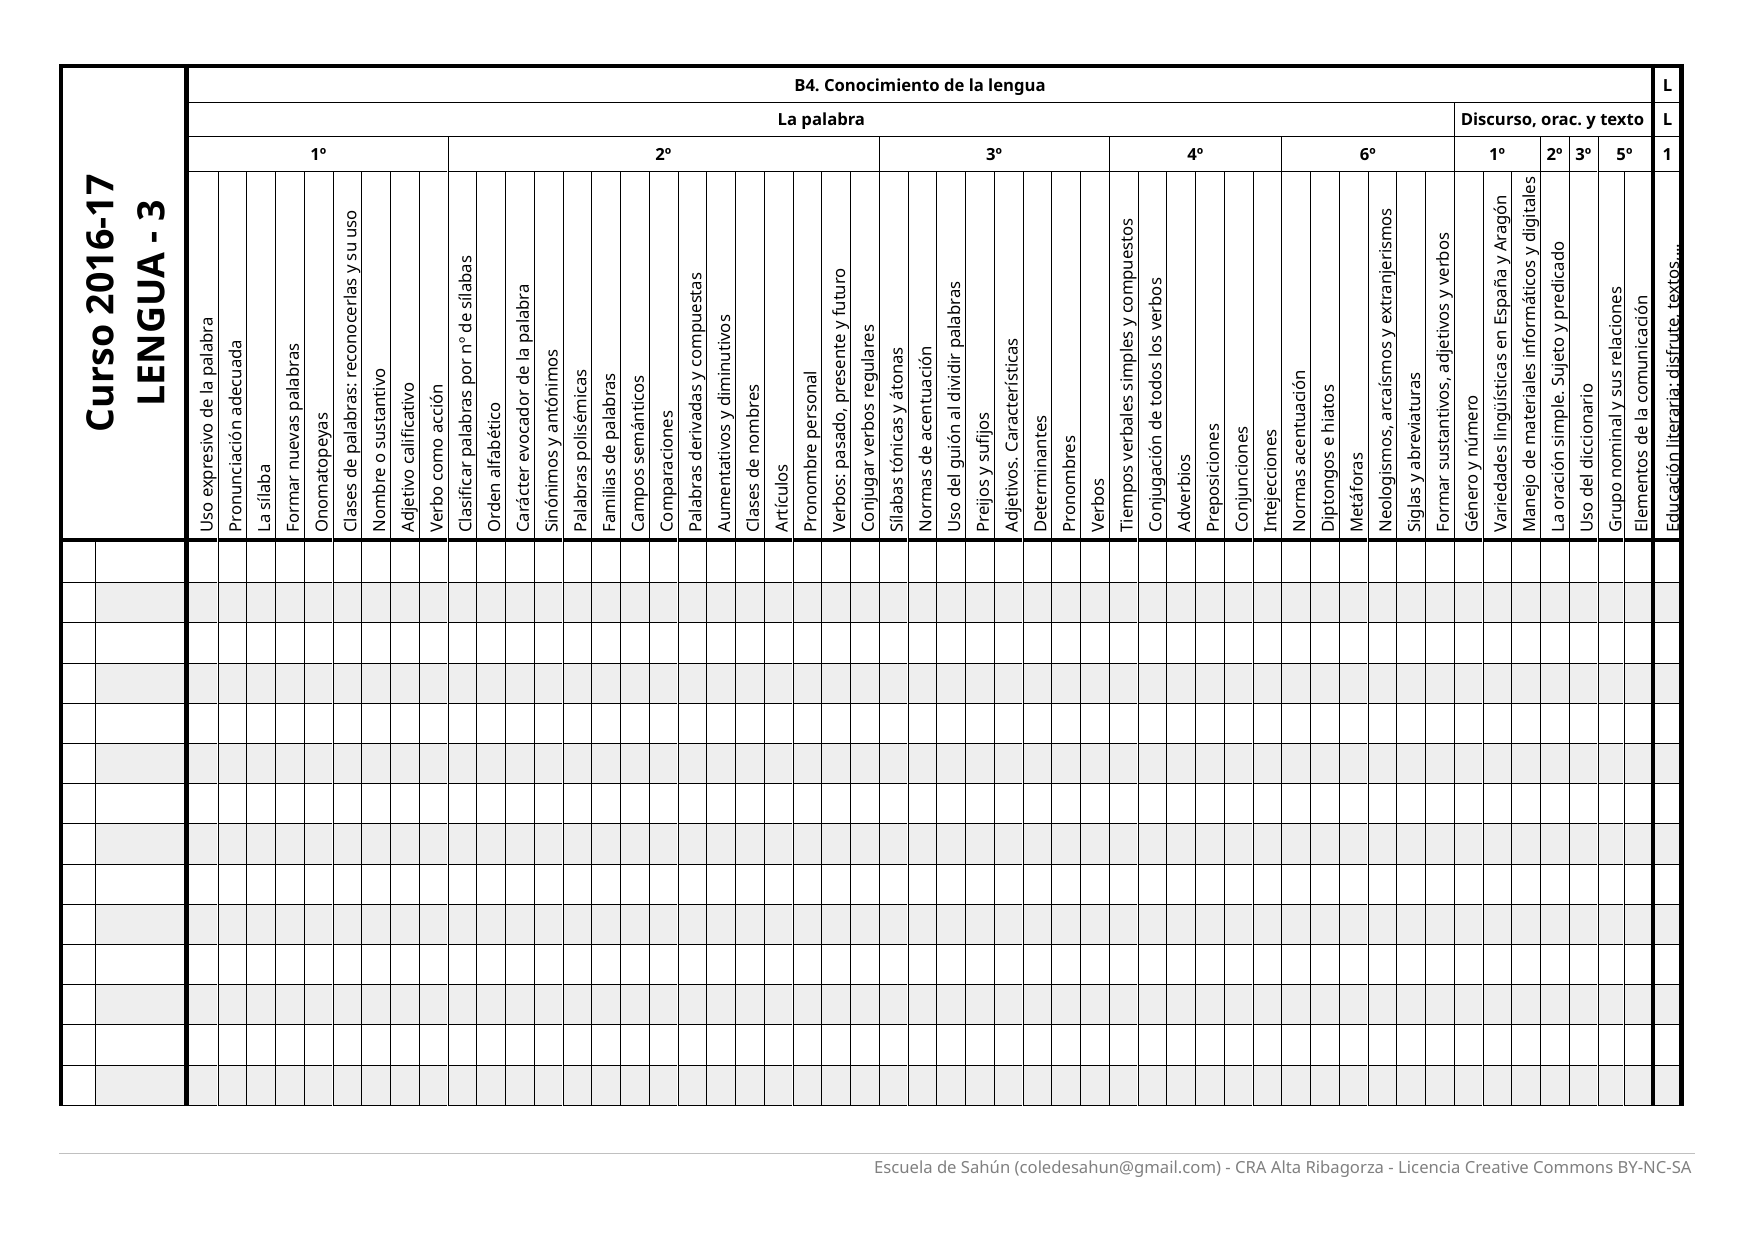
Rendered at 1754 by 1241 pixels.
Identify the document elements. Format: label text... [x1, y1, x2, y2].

table_cell [477, 985, 505, 1024]
table_cell [449, 865, 476, 904]
table_cell [736, 905, 764, 944]
table_cell [679, 824, 706, 864]
table_cell [765, 945, 792, 984]
table_cell Campos semánticos [621, 172, 649, 538]
table_cell [592, 1025, 620, 1065]
table_cell [276, 865, 304, 904]
table_cell [63, 905, 95, 944]
table_cell [1225, 583, 1252, 622]
table_cell [707, 704, 735, 743]
table_cell La palabra [189, 103, 1454, 136]
table_cell [535, 1066, 562, 1105]
table_cell Familias de palabras [592, 172, 620, 538]
table_cell [1254, 985, 1281, 1024]
table_cell [219, 905, 246, 944]
table_cell [1426, 784, 1454, 823]
table_cell [1484, 704, 1511, 743]
table_cell [1225, 1066, 1252, 1105]
table_cell [1340, 784, 1367, 823]
table_cell [937, 623, 965, 663]
table_cell [334, 1066, 361, 1105]
table_cell [1397, 664, 1425, 703]
table_cell 4º [1110, 137, 1281, 171]
table_cell [1426, 945, 1454, 984]
table_cell [1282, 744, 1310, 783]
table_cell [247, 664, 275, 703]
table_cell [391, 945, 419, 984]
table_cell [247, 824, 275, 864]
table_cell [276, 1066, 304, 1105]
table_cell [1369, 583, 1396, 622]
table_cell [564, 985, 591, 1024]
table_cell [621, 623, 649, 663]
table_cell [1024, 704, 1051, 743]
table_cell [1081, 542, 1109, 582]
table_cell [1110, 623, 1137, 663]
table_cell [564, 1025, 591, 1065]
table_cell [1541, 985, 1569, 1024]
table_cell [707, 784, 735, 823]
table_cell Carácter evocador de la palabra [506, 172, 534, 538]
table_cell [794, 1066, 821, 1105]
table_cell [880, 664, 907, 703]
table_cell [909, 704, 936, 743]
table_cell [1655, 865, 1679, 904]
table_cell 6º [1282, 137, 1454, 171]
table_cell [794, 744, 821, 783]
table_cell [1052, 704, 1080, 743]
table_cell [650, 865, 677, 904]
table_cell [506, 985, 534, 1024]
table_cell [1196, 985, 1224, 1024]
table_cell [822, 623, 850, 663]
table_cell [794, 985, 821, 1024]
table_cell Preijos y sufijos [966, 172, 994, 538]
table_cell [1599, 1066, 1623, 1105]
table_cell [1225, 704, 1252, 743]
table_cell 2º [1541, 137, 1569, 171]
table_cell [1052, 542, 1080, 582]
table_cell [880, 865, 907, 904]
table_cell [189, 664, 217, 703]
table_cell [822, 905, 850, 944]
table_cell [1599, 865, 1623, 904]
table_cell [1340, 824, 1367, 864]
table_cell [276, 542, 304, 582]
table_cell [1167, 583, 1195, 622]
table_cell [679, 985, 706, 1024]
table_cell [995, 865, 1022, 904]
table_cell [1196, 824, 1224, 864]
table_cell [1484, 1025, 1511, 1065]
table_cell [96, 784, 184, 823]
table_cell [621, 784, 649, 823]
table_cell [1081, 905, 1109, 944]
table_cell [1484, 542, 1511, 582]
table_cell Preposiciones [1196, 172, 1224, 538]
table_cell [362, 704, 390, 743]
table_cell [822, 824, 850, 864]
table_cell [1625, 542, 1651, 582]
table_cell [1110, 945, 1137, 984]
table_cell [449, 905, 476, 944]
table_cell [592, 623, 620, 663]
table_cell [564, 945, 591, 984]
table_cell [1655, 744, 1679, 783]
table_cell [1512, 824, 1540, 864]
table_cell [420, 744, 447, 783]
table_cell [650, 945, 677, 984]
table_cell [1311, 704, 1339, 743]
table_cell [63, 542, 95, 582]
table_cell [189, 623, 217, 663]
table_cell [851, 583, 879, 622]
table_cell [1282, 1025, 1310, 1065]
table_cell [189, 583, 217, 622]
table_cell [1369, 542, 1396, 582]
table_cell [1052, 945, 1080, 984]
table_cell [1369, 945, 1396, 984]
table_cell [592, 583, 620, 622]
table_cell [707, 1066, 735, 1105]
table_cell [63, 824, 95, 864]
table_cell [1455, 1025, 1482, 1065]
table_cell [1225, 664, 1252, 703]
table_cell Formar sustantivos, adjetivos y verbos [1426, 172, 1454, 538]
table_cell [96, 623, 184, 663]
table_cell [420, 1066, 447, 1105]
table_cell [506, 542, 534, 582]
table_cell [1455, 824, 1482, 864]
table_cell [1139, 623, 1166, 663]
table_cell 3º [880, 137, 1109, 171]
table_cell [1625, 704, 1651, 743]
table_cell [535, 945, 562, 984]
table_cell [1052, 623, 1080, 663]
table_cell [1167, 784, 1195, 823]
table_cell [189, 865, 217, 904]
table_cell [1455, 623, 1482, 663]
table_cell [391, 664, 419, 703]
table_cell [621, 865, 649, 904]
table_cell Onomatopeyas [305, 172, 332, 538]
table_cell [1455, 865, 1482, 904]
table_cell [1455, 945, 1482, 984]
table_cell [1282, 905, 1310, 944]
table_cell [1369, 744, 1396, 783]
table_cell [966, 664, 994, 703]
table_cell [1024, 905, 1051, 944]
table_cell [391, 623, 419, 663]
table_cell [334, 542, 361, 582]
table_cell [1254, 945, 1281, 984]
table_cell [1139, 744, 1166, 783]
table_cell [1512, 945, 1540, 984]
table_cell [1340, 744, 1367, 783]
table_cell Conjugación de todos los verbos [1139, 172, 1166, 538]
table_cell [1167, 623, 1195, 663]
table_cell [1139, 704, 1166, 743]
table_cell [937, 945, 965, 984]
table_cell Comparaciones [650, 172, 677, 538]
table_cell [1512, 784, 1540, 823]
table_cell [1484, 623, 1511, 663]
table_cell [1196, 583, 1224, 622]
table_cell [449, 542, 476, 582]
table_cell [305, 542, 332, 582]
table_cell [1139, 1025, 1166, 1065]
table_cell [1139, 985, 1166, 1024]
table_cell [1282, 583, 1310, 622]
table_cell [1340, 945, 1367, 984]
table_cell [334, 583, 361, 622]
table_cell [1081, 623, 1109, 663]
table_cell [765, 865, 792, 904]
table_cell [189, 744, 217, 783]
table_cell [1254, 905, 1281, 944]
table_cell [1282, 1066, 1310, 1105]
table_cell [1139, 664, 1166, 703]
table_cell [937, 985, 965, 1024]
table_cell [1625, 784, 1651, 823]
table_cell [1541, 623, 1569, 663]
table_cell [391, 985, 419, 1024]
table_cell [1541, 1025, 1569, 1065]
table_cell [1282, 784, 1310, 823]
table_cell [592, 905, 620, 944]
table_cell [1541, 865, 1569, 904]
table_cell [564, 704, 591, 743]
table_cell [506, 744, 534, 783]
table_cell [334, 824, 361, 864]
table_cell [477, 542, 505, 582]
table_cell [1655, 824, 1679, 864]
table_cell [650, 664, 677, 703]
table_cell [650, 1025, 677, 1065]
table_cell Diptongos e hiatos [1311, 172, 1339, 538]
table_cell Conjunciones [1225, 172, 1252, 538]
table_cell [1167, 542, 1195, 582]
table_cell [305, 744, 332, 783]
table_cell [794, 664, 821, 703]
table_cell Metáforas [1340, 172, 1367, 538]
table_cell [1340, 664, 1367, 703]
table_cell 1 [1655, 137, 1679, 171]
table_cell [96, 583, 184, 622]
table_cell [1397, 945, 1425, 984]
table_cell [477, 664, 505, 703]
table_cell [880, 824, 907, 864]
table_cell Discurso, orac. y texto [1455, 103, 1651, 136]
table_cell [362, 583, 390, 622]
table_cell [1484, 664, 1511, 703]
table_cell [966, 542, 994, 582]
table_cell [1254, 744, 1281, 783]
table_cell [305, 623, 332, 663]
table_cell [1340, 704, 1367, 743]
table_cell [1110, 542, 1137, 582]
table_cell [1455, 704, 1482, 743]
table_cell [219, 704, 246, 743]
table_cell [707, 985, 735, 1024]
table_cell [1397, 985, 1425, 1024]
table_cell [247, 985, 275, 1024]
table_cell [334, 1025, 361, 1065]
table_cell [736, 945, 764, 984]
table_cell [1139, 1066, 1166, 1105]
table_cell [995, 704, 1022, 743]
table_cell [765, 1066, 792, 1105]
table_cell [1196, 1025, 1224, 1065]
table_cell [851, 704, 879, 743]
table_cell [477, 865, 505, 904]
table_cell Verbos [1081, 172, 1109, 538]
table_cell [1282, 542, 1310, 582]
table_cell [63, 744, 95, 783]
table_cell [1052, 824, 1080, 864]
table_cell [506, 1025, 534, 1065]
table_cell [909, 905, 936, 944]
table_cell [736, 1066, 764, 1105]
table_cell [247, 583, 275, 622]
table_cell [707, 905, 735, 944]
table_cell [621, 744, 649, 783]
table_cell [880, 985, 907, 1024]
table_cell Conjugar verbos regulares [851, 172, 879, 538]
table_cell [1484, 945, 1511, 984]
table_cell [1340, 1025, 1367, 1065]
table_cell Pronombre personal [794, 172, 821, 538]
table_cell [1024, 664, 1051, 703]
table_cell La oración simple. Sujeto y predicado [1541, 172, 1569, 538]
table_cell [1052, 905, 1080, 944]
table_cell [420, 664, 447, 703]
table_cell [63, 945, 95, 984]
table_cell [1484, 985, 1511, 1024]
table_cell [564, 583, 591, 622]
table_cell [276, 985, 304, 1024]
table_cell [1311, 744, 1339, 783]
table_cell [1167, 824, 1195, 864]
table_cell [621, 1066, 649, 1105]
table_cell [1081, 945, 1109, 984]
table_cell [1139, 905, 1166, 944]
table_cell [564, 865, 591, 904]
table_cell [966, 704, 994, 743]
table_cell [1397, 824, 1425, 864]
table_cell [1570, 542, 1597, 582]
table_cell [851, 824, 879, 864]
table_cell [1455, 583, 1482, 622]
table_cell [1196, 865, 1224, 904]
table_cell [219, 744, 246, 783]
table_cell [449, 583, 476, 622]
table_cell [1081, 784, 1109, 823]
table_cell [362, 664, 390, 703]
table_cell [966, 824, 994, 864]
table_cell [707, 542, 735, 582]
table_cell [822, 744, 850, 783]
table_cell [1369, 1066, 1396, 1105]
table_cell [679, 704, 706, 743]
table_cell [535, 905, 562, 944]
table_cell [1625, 824, 1651, 864]
table_cell [909, 945, 936, 984]
table_cell [1541, 1066, 1569, 1105]
table_cell [1196, 945, 1224, 984]
table_cell [1455, 1066, 1482, 1105]
table_cell [1599, 664, 1623, 703]
table_cell [1225, 985, 1252, 1024]
table_cell [477, 784, 505, 823]
table_cell [1254, 1025, 1281, 1065]
table_cell [995, 784, 1022, 823]
table_cell [1139, 542, 1166, 582]
table_cell [1052, 784, 1080, 823]
table_cell [1311, 664, 1339, 703]
table_header L [1655, 68, 1679, 102]
table_cell [707, 744, 735, 783]
table_cell [420, 1025, 447, 1065]
table_cell [1426, 985, 1454, 1024]
table_cell [247, 542, 275, 582]
table_cell [909, 542, 936, 582]
table_cell [1397, 623, 1425, 663]
table_cell Neologismos, arcaísmos y extranjerismos [1369, 172, 1396, 538]
table_cell [219, 583, 246, 622]
table_cell [679, 784, 706, 823]
table_cell [477, 1025, 505, 1065]
table_cell [909, 1066, 936, 1105]
table_cell [592, 704, 620, 743]
table_cell [564, 623, 591, 663]
table_cell Aumentativos y diminutivos [707, 172, 735, 538]
table_cell [1655, 905, 1679, 944]
table_cell [219, 824, 246, 864]
table_cell [305, 664, 332, 703]
table_cell [1225, 784, 1252, 823]
table_cell [1282, 985, 1310, 1024]
table_cell [420, 784, 447, 823]
table_cell [334, 704, 361, 743]
table_cell [1570, 704, 1597, 743]
table_cell [276, 905, 304, 944]
table_cell [650, 1066, 677, 1105]
table_cell [966, 1066, 994, 1105]
table_cell [1625, 744, 1651, 783]
table_cell [995, 1025, 1022, 1065]
table_cell Género y número [1455, 172, 1482, 538]
table_cell [420, 623, 447, 663]
table_cell [63, 865, 95, 904]
table_cell [1052, 985, 1080, 1024]
table_cell [1024, 865, 1051, 904]
table_cell Normas de acentuación [909, 172, 936, 538]
table_cell [1541, 905, 1569, 944]
table_cell [966, 1025, 994, 1065]
table_cell [219, 784, 246, 823]
table_cell [535, 583, 562, 622]
table_cell [1426, 1066, 1454, 1105]
table_cell [1570, 583, 1597, 622]
table_cell [362, 744, 390, 783]
table_cell [1254, 664, 1281, 703]
table_cell [822, 945, 850, 984]
table_cell [1167, 744, 1195, 783]
table_cell [1369, 824, 1396, 864]
table_cell [995, 985, 1022, 1024]
table_cell [995, 664, 1022, 703]
table_cell [1369, 865, 1396, 904]
table_cell 1º [1455, 137, 1540, 171]
table_cell [305, 945, 332, 984]
table_cell [765, 542, 792, 582]
table_cell [1397, 542, 1425, 582]
table_cell [1167, 945, 1195, 984]
table_cell [1512, 1025, 1540, 1065]
table_cell [1167, 704, 1195, 743]
table_cell [1225, 945, 1252, 984]
table_cell [1397, 784, 1425, 823]
table_cell [305, 1066, 332, 1105]
table_cell [189, 1025, 217, 1065]
table_cell [1167, 664, 1195, 703]
table_cell [1455, 664, 1482, 703]
table_cell Artículos [765, 172, 792, 538]
table_cell [880, 784, 907, 823]
table_cell [966, 623, 994, 663]
table_cell [1225, 824, 1252, 864]
table_cell [707, 623, 735, 663]
table_cell 5º [1599, 137, 1651, 171]
table_cell [1369, 623, 1396, 663]
table_cell [679, 583, 706, 622]
table_cell [794, 623, 821, 663]
table_cell [1426, 824, 1454, 864]
table_cell [1052, 664, 1080, 703]
table_cell [96, 865, 184, 904]
table_cell [506, 704, 534, 743]
table_cell [535, 1025, 562, 1065]
table_cell [96, 824, 184, 864]
table_cell [592, 824, 620, 864]
table_cell [63, 704, 95, 743]
table_cell [995, 905, 1022, 944]
table_cell [937, 824, 965, 864]
table_cell [1455, 905, 1482, 944]
table_cell [564, 905, 591, 944]
table_cell [765, 664, 792, 703]
table_cell [765, 1025, 792, 1065]
table_cell L [1655, 103, 1679, 136]
table_cell [1455, 985, 1482, 1024]
table_cell Variedades lingüísticas en España y Aragón [1484, 172, 1511, 538]
table_cell [765, 623, 792, 663]
table_cell [1282, 824, 1310, 864]
table_cell [1196, 542, 1224, 582]
table_cell [1599, 784, 1623, 823]
table_cell [1311, 865, 1339, 904]
table_cell [822, 664, 850, 703]
table_cell 2º [449, 137, 879, 171]
table_cell [391, 1025, 419, 1065]
table_cell [96, 664, 184, 703]
table_cell [1024, 744, 1051, 783]
table_cell [276, 945, 304, 984]
table_cell [765, 905, 792, 944]
table_cell [1167, 865, 1195, 904]
table_cell [1397, 905, 1425, 944]
table_cell [1397, 704, 1425, 743]
table_cell [1541, 583, 1569, 622]
table_cell [362, 824, 390, 864]
table_cell [362, 542, 390, 582]
table_cell [995, 583, 1022, 622]
table_cell [937, 744, 965, 783]
table_cell [650, 542, 677, 582]
table_cell [995, 1066, 1022, 1105]
table_cell [1599, 623, 1623, 663]
table_cell [1311, 905, 1339, 944]
table_cell [420, 945, 447, 984]
table_cell [736, 664, 764, 703]
table_cell [1110, 865, 1137, 904]
table_cell [880, 1025, 907, 1065]
table_cell [189, 542, 217, 582]
table_cell [1282, 623, 1310, 663]
table_cell [909, 583, 936, 622]
table_cell [1052, 744, 1080, 783]
table_cell [63, 664, 95, 703]
table_cell [1625, 664, 1651, 703]
table_cell [477, 945, 505, 984]
table_cell [1655, 1025, 1679, 1065]
table_cell [391, 744, 419, 783]
table_cell [334, 905, 361, 944]
table_cell [880, 542, 907, 582]
table_cell [535, 542, 562, 582]
table_cell [276, 623, 304, 663]
table_cell Siglas y abreviaturas [1397, 172, 1425, 538]
table_cell [1139, 945, 1166, 984]
table_cell [1570, 744, 1597, 783]
table_cell [1570, 664, 1597, 703]
table_cell [1455, 784, 1482, 823]
table_cell [189, 945, 217, 984]
table_cell [449, 985, 476, 1024]
table_cell [219, 985, 246, 1024]
table_cell [334, 664, 361, 703]
table_cell [1225, 744, 1252, 783]
table_cell [362, 905, 390, 944]
table_cell [1196, 905, 1224, 944]
table_cell [1512, 704, 1540, 743]
table_cell [736, 1025, 764, 1065]
table_cell [1110, 905, 1137, 944]
table_cell [247, 945, 275, 984]
table_cell [1081, 1066, 1109, 1105]
table_cell [736, 985, 764, 1024]
table_cell 1º [189, 137, 447, 171]
table_cell [995, 945, 1022, 984]
table_cell [1024, 542, 1051, 582]
table_cell [1541, 824, 1569, 864]
table_cell [449, 744, 476, 783]
table_cell [765, 784, 792, 823]
table_cell [1196, 704, 1224, 743]
table_cell [880, 583, 907, 622]
table_cell Orden alfabético [477, 172, 505, 538]
table_cell [621, 704, 649, 743]
table_cell [1426, 865, 1454, 904]
table_cell [362, 1025, 390, 1065]
table_cell [477, 583, 505, 622]
table_cell [96, 1025, 184, 1065]
table_cell [247, 1025, 275, 1065]
table_cell [650, 905, 677, 944]
table_cell [851, 865, 879, 904]
table_cell [995, 542, 1022, 582]
table_cell [391, 1066, 419, 1105]
table_cell [276, 704, 304, 743]
table_cell [449, 824, 476, 864]
table_cell [1369, 784, 1396, 823]
table_cell [1081, 744, 1109, 783]
table_cell [1311, 583, 1339, 622]
table_cell [219, 542, 246, 582]
table_cell [1426, 744, 1454, 783]
table_cell [477, 704, 505, 743]
table_cell [1599, 704, 1623, 743]
table_cell [1397, 1066, 1425, 1105]
table_cell [1139, 824, 1166, 864]
table_cell [822, 784, 850, 823]
table_cell [650, 704, 677, 743]
table_cell [420, 905, 447, 944]
table_cell [420, 985, 447, 1024]
table_cell Uso expresivo de la palabra [189, 172, 217, 538]
table_cell Sílabas tónicas y átonas [880, 172, 907, 538]
table_cell [1369, 1025, 1396, 1065]
table_cell [707, 945, 735, 984]
table_cell [937, 784, 965, 823]
table_cell Clases de palabras: reconocerlas y su uso [334, 172, 361, 538]
table_cell [1599, 583, 1623, 622]
table_cell [506, 905, 534, 944]
table_cell [1282, 664, 1310, 703]
table_cell [909, 985, 936, 1024]
table_cell [1340, 583, 1367, 622]
table_cell [851, 905, 879, 944]
table_cell [1570, 623, 1597, 663]
table_cell [420, 865, 447, 904]
table_cell [219, 1066, 246, 1105]
table_cell [621, 824, 649, 864]
table_cell [449, 945, 476, 984]
table_cell [1282, 704, 1310, 743]
table_cell [506, 583, 534, 622]
table_cell [794, 583, 821, 622]
table_cell [1655, 1066, 1679, 1105]
table_cell [851, 945, 879, 984]
table_cell [1024, 623, 1051, 663]
table_cell [707, 1025, 735, 1065]
table_cell [966, 985, 994, 1024]
table_cell [650, 583, 677, 622]
table_cell [1455, 542, 1482, 582]
table_cell [247, 865, 275, 904]
table_cell [794, 905, 821, 944]
table_cell [477, 905, 505, 944]
table_cell [506, 664, 534, 703]
table_cell [1110, 784, 1137, 823]
table_cell [1599, 985, 1623, 1024]
table_cell [1311, 623, 1339, 663]
table_cell [1512, 542, 1540, 582]
table_cell [592, 744, 620, 783]
table_cell [650, 744, 677, 783]
table_cell [564, 824, 591, 864]
table_cell [1254, 1066, 1281, 1105]
table_cell [736, 824, 764, 864]
table_cell [621, 945, 649, 984]
table_cell [880, 623, 907, 663]
table_cell [564, 744, 591, 783]
table_cell [1541, 784, 1569, 823]
table_cell [621, 905, 649, 944]
table_cell [477, 744, 505, 783]
table_cell [851, 542, 879, 582]
table_cell [1625, 1025, 1651, 1065]
table_cell [1655, 664, 1679, 703]
table_cell [1110, 744, 1137, 783]
table_cell [679, 945, 706, 984]
table_cell [707, 664, 735, 703]
table_cell [1081, 1025, 1109, 1065]
table_cell Pronunciación adecuada [219, 172, 246, 538]
table_cell Pronombres [1052, 172, 1080, 538]
table_cell [1340, 623, 1367, 663]
table_cell [1512, 905, 1540, 944]
table_cell [96, 1066, 184, 1105]
table_cell Palabras polisémicas [564, 172, 591, 538]
table_cell [506, 784, 534, 823]
table_cell [794, 784, 821, 823]
table_cell [1225, 905, 1252, 944]
table_cell Adverbios [1167, 172, 1195, 538]
table_cell [219, 945, 246, 984]
table_cell [1570, 784, 1597, 823]
table_cell [1081, 664, 1109, 703]
table_cell [63, 583, 95, 622]
table_cell [736, 704, 764, 743]
table_cell [391, 704, 419, 743]
table_cell [592, 664, 620, 703]
table_cell [63, 985, 95, 1024]
table_cell [362, 985, 390, 1024]
table_cell [1311, 985, 1339, 1024]
table_cell [189, 784, 217, 823]
table_cell [650, 623, 677, 663]
table_cell [1254, 542, 1281, 582]
table_cell [937, 664, 965, 703]
table_cell [937, 542, 965, 582]
table_cell [189, 985, 217, 1024]
table_cell [765, 985, 792, 1024]
table_cell [679, 623, 706, 663]
table_cell [1340, 1066, 1367, 1105]
table_cell [822, 1066, 850, 1105]
table_cell [1110, 1025, 1137, 1065]
table_cell [966, 744, 994, 783]
table_cell [1426, 583, 1454, 622]
table_cell [305, 865, 332, 904]
table_cell [276, 744, 304, 783]
table_cell [477, 1066, 505, 1105]
table_cell [1599, 1025, 1623, 1065]
table_cell [305, 1025, 332, 1065]
table_cell [707, 583, 735, 622]
table_header Curso 2016-17 LENGUA - 3 [63, 68, 184, 538]
table_cell [822, 985, 850, 1024]
table_cell [736, 542, 764, 582]
table_cell [305, 704, 332, 743]
table_cell [1426, 664, 1454, 703]
table_cell [880, 1066, 907, 1105]
table_cell [1110, 824, 1137, 864]
table_cell [679, 865, 706, 904]
table_cell [1282, 865, 1310, 904]
table_cell [477, 623, 505, 663]
table_cell [794, 704, 821, 743]
table_cell [305, 905, 332, 944]
table_cell [1655, 704, 1679, 743]
table_cell [391, 905, 419, 944]
table_cell [1340, 542, 1367, 582]
table_cell [1340, 865, 1367, 904]
table_cell [362, 945, 390, 984]
table_cell [1024, 1025, 1051, 1065]
table_cell [391, 784, 419, 823]
table_cell [851, 1025, 879, 1065]
table_cell [334, 945, 361, 984]
table_cell Clases de nombres [736, 172, 764, 538]
table_cell [63, 1025, 95, 1065]
table_cell [362, 1066, 390, 1105]
table_cell Nombre o sustantivo [362, 172, 390, 538]
table_cell [1426, 1025, 1454, 1065]
table_cell [1484, 865, 1511, 904]
table_cell [880, 945, 907, 984]
table_cell [1426, 704, 1454, 743]
table_cell [1512, 1066, 1540, 1105]
table_cell [1397, 865, 1425, 904]
table_cell [506, 824, 534, 864]
table_cell [679, 542, 706, 582]
table_cell Manejo de materiales informáticos y digitales [1512, 172, 1540, 538]
table_cell [1225, 865, 1252, 904]
table_cell [592, 542, 620, 582]
table_cell [1024, 824, 1051, 864]
table_cell [679, 744, 706, 783]
table_cell [851, 664, 879, 703]
table_cell [334, 784, 361, 823]
table_cell [937, 1066, 965, 1105]
table_cell [1599, 905, 1623, 944]
table_cell [96, 905, 184, 944]
table_cell [1484, 824, 1511, 864]
table_cell [247, 1066, 275, 1105]
table_cell [621, 664, 649, 703]
table_cell [621, 542, 649, 582]
table_cell [880, 704, 907, 743]
table_cell [822, 865, 850, 904]
table_cell [1512, 664, 1540, 703]
table_cell Uso del diccionario [1570, 172, 1597, 538]
table_cell [1484, 583, 1511, 622]
table_cell Uso del guión al dividir palabras [937, 172, 965, 538]
table_cell [1512, 865, 1540, 904]
table_cell [1625, 623, 1651, 663]
table_cell [1570, 1066, 1597, 1105]
table_cell [1570, 824, 1597, 864]
table_cell [1512, 583, 1540, 622]
table_cell [822, 704, 850, 743]
table_cell [362, 623, 390, 663]
table_cell [1024, 784, 1051, 823]
table_cell La sílaba [247, 172, 275, 538]
table_cell [937, 865, 965, 904]
table_cell Sinónimos y antónimos [535, 172, 562, 538]
table_cell [449, 664, 476, 703]
table_cell [63, 623, 95, 663]
table_cell [937, 583, 965, 622]
table_cell [621, 985, 649, 1024]
table_cell [909, 744, 936, 783]
table_cell [96, 704, 184, 743]
table_cell [1254, 865, 1281, 904]
table_cell [305, 824, 332, 864]
table_cell [564, 542, 591, 582]
table_cell [1655, 784, 1679, 823]
table_cell [1110, 664, 1137, 703]
table_cell [506, 945, 534, 984]
table_cell [219, 664, 246, 703]
table_cell [1655, 985, 1679, 1024]
table_cell [219, 1025, 246, 1065]
table_cell [63, 784, 95, 823]
table_cell [506, 1066, 534, 1105]
table_cell [1397, 1025, 1425, 1065]
table_cell [535, 704, 562, 743]
table_cell [937, 1025, 965, 1065]
table_cell [679, 1025, 706, 1065]
table_cell [276, 1025, 304, 1065]
table_cell Intejecciones [1254, 172, 1281, 538]
table_cell [305, 985, 332, 1024]
table_cell [679, 664, 706, 703]
table_cell Verbos: pasado, presente y futuro [822, 172, 850, 538]
table_cell [1196, 623, 1224, 663]
table_cell [880, 744, 907, 783]
table_cell [506, 865, 534, 904]
table_cell [1397, 744, 1425, 783]
table_cell [1599, 824, 1623, 864]
table_cell [1052, 583, 1080, 622]
table_cell [1541, 704, 1569, 743]
table_cell [420, 824, 447, 864]
table_cell [189, 824, 217, 864]
table_cell [1225, 1025, 1252, 1065]
table_cell [247, 744, 275, 783]
table_cell [1311, 1066, 1339, 1105]
table_cell [736, 865, 764, 904]
table_cell [851, 623, 879, 663]
table_cell [1484, 905, 1511, 944]
table_cell [1225, 542, 1252, 582]
table_cell [449, 623, 476, 663]
table_cell [679, 1066, 706, 1105]
table_cell Formar nuevas palabras [276, 172, 304, 538]
table_cell 3º [1570, 137, 1597, 171]
table_cell [765, 583, 792, 622]
table_cell [1081, 985, 1109, 1024]
table_cell [794, 542, 821, 582]
table_cell [247, 623, 275, 663]
table_cell [1570, 1025, 1597, 1065]
table_cell [96, 985, 184, 1024]
table_cell [276, 664, 304, 703]
table_cell [765, 744, 792, 783]
table_cell [822, 1025, 850, 1065]
table_cell [276, 784, 304, 823]
table_cell [1570, 945, 1597, 984]
table_cell [1311, 542, 1339, 582]
table_cell [305, 784, 332, 823]
table_cell [449, 784, 476, 823]
table_cell [851, 1066, 879, 1105]
table_cell [1311, 824, 1339, 864]
table_cell [1167, 905, 1195, 944]
table_cell [564, 1066, 591, 1105]
table_cell [1167, 1066, 1195, 1105]
table_cell [736, 744, 764, 783]
table_cell [1052, 865, 1080, 904]
table_cell [1081, 824, 1109, 864]
table_cell [1625, 905, 1651, 944]
table_cell [1139, 865, 1166, 904]
table_cell [765, 704, 792, 743]
table_cell [96, 744, 184, 783]
table_cell [1655, 583, 1679, 622]
table_cell [391, 865, 419, 904]
table_cell [1570, 905, 1597, 944]
table_cell [1167, 985, 1195, 1024]
table_cell Adjetivos. Características [995, 172, 1022, 538]
table_cell [189, 704, 217, 743]
table_cell [535, 744, 562, 783]
table_cell [276, 824, 304, 864]
table_cell [1655, 542, 1679, 582]
table_cell [736, 784, 764, 823]
table_cell [1196, 1066, 1224, 1105]
table_cell [1052, 1066, 1080, 1105]
table_cell [1311, 1025, 1339, 1065]
table_cell [1081, 583, 1109, 622]
table_cell Tiempos verbales simples y compuestos [1110, 172, 1137, 538]
table_cell [449, 704, 476, 743]
table_cell Elementos de la comunicación [1625, 172, 1651, 538]
table_cell [1625, 583, 1651, 622]
table_cell [707, 824, 735, 864]
table_cell [535, 985, 562, 1024]
table_cell [1052, 1025, 1080, 1065]
table_cell [1024, 985, 1051, 1024]
table_cell [1139, 583, 1166, 622]
table_cell [1081, 704, 1109, 743]
table_cell [420, 704, 447, 743]
table_cell [477, 824, 505, 864]
table_cell [96, 542, 184, 582]
table_cell [1655, 945, 1679, 984]
table_cell [1426, 623, 1454, 663]
table_cell [592, 784, 620, 823]
table_cell [1369, 905, 1396, 944]
table_cell [1167, 1025, 1195, 1065]
table_cell [96, 945, 184, 984]
table_cell [247, 704, 275, 743]
table_cell [305, 583, 332, 622]
table_cell [1655, 623, 1679, 663]
table_cell [535, 623, 562, 663]
table_cell [1599, 744, 1623, 783]
table_cell [1541, 664, 1569, 703]
table_cell [420, 583, 447, 622]
table_cell [736, 583, 764, 622]
table_cell [794, 824, 821, 864]
table_cell [219, 623, 246, 663]
table_cell [909, 664, 936, 703]
table_cell [966, 583, 994, 622]
table_cell [1081, 865, 1109, 904]
table_cell [851, 784, 879, 823]
table_cell [1625, 865, 1651, 904]
table_cell [592, 985, 620, 1024]
table_cell Verbo como acción [420, 172, 447, 538]
table_cell [1340, 985, 1367, 1024]
table_cell [1254, 824, 1281, 864]
table_cell [1426, 542, 1454, 582]
table_cell [1196, 744, 1224, 783]
table_cell [449, 1025, 476, 1065]
table_cell [1599, 542, 1623, 582]
table_cell [391, 542, 419, 582]
table_cell [1397, 583, 1425, 622]
table_cell [794, 865, 821, 904]
table_cell [1311, 784, 1339, 823]
table_cell [219, 865, 246, 904]
table_cell [1512, 985, 1540, 1024]
table_cell [276, 583, 304, 622]
table_cell [822, 583, 850, 622]
table_cell [794, 1025, 821, 1065]
table_cell [1512, 744, 1540, 783]
table_cell [1455, 744, 1482, 783]
table_cell Palabras derivadas y compuestas [679, 172, 706, 538]
table_cell Normas acentuación [1282, 172, 1310, 538]
table_cell [592, 945, 620, 984]
table_cell [1282, 945, 1310, 984]
table_cell [1225, 623, 1252, 663]
table_cell [362, 784, 390, 823]
table_cell [966, 905, 994, 944]
table_cell [1625, 985, 1651, 1024]
table_cell [1024, 945, 1051, 984]
table_cell [1570, 985, 1597, 1024]
table_cell [564, 784, 591, 823]
table_cell [765, 824, 792, 864]
table_cell [1625, 945, 1651, 984]
table_cell [1196, 784, 1224, 823]
table_cell [736, 623, 764, 663]
table_cell [1024, 583, 1051, 622]
table_cell [650, 784, 677, 823]
table_cell [1340, 905, 1367, 944]
table_cell [1541, 744, 1569, 783]
table_cell [1254, 583, 1281, 622]
table_cell [1110, 1066, 1137, 1105]
table_cell [1110, 583, 1137, 622]
table_cell [564, 664, 591, 703]
table_cell Adjetivo calificativo [391, 172, 419, 538]
table_cell [63, 1066, 95, 1105]
table_cell [1484, 784, 1511, 823]
table_cell [851, 744, 879, 783]
table_cell [1254, 704, 1281, 743]
table_cell [1541, 945, 1569, 984]
table_cell [966, 865, 994, 904]
table_cell [880, 905, 907, 944]
table_cell [1570, 865, 1597, 904]
table_cell [1110, 704, 1137, 743]
table_cell [535, 664, 562, 703]
table_cell [535, 824, 562, 864]
table_cell [1110, 985, 1137, 1024]
table_cell [449, 1066, 476, 1105]
table_cell [535, 865, 562, 904]
table_cell Clasificar palabras por nº de sílabas [449, 172, 476, 538]
table_cell [937, 905, 965, 944]
table_cell [592, 865, 620, 904]
table_cell [621, 1025, 649, 1065]
table_cell [334, 623, 361, 663]
table_cell [506, 623, 534, 663]
table_cell [1541, 542, 1569, 582]
table_cell [909, 784, 936, 823]
table_cell [909, 865, 936, 904]
table_cell [189, 1066, 217, 1105]
table_cell [621, 583, 649, 622]
table_cell [1369, 985, 1396, 1024]
table_cell [1024, 1066, 1051, 1105]
table_cell [362, 865, 390, 904]
table_cell Grupo nominal y sus relaciones [1599, 172, 1623, 538]
table_cell [334, 744, 361, 783]
table_cell [966, 945, 994, 984]
table_cell [1369, 704, 1396, 743]
table_cell [592, 1066, 620, 1105]
table_cell [535, 784, 562, 823]
table_cell [334, 985, 361, 1024]
table_cell Determinantes [1024, 172, 1051, 538]
table_cell [650, 985, 677, 1024]
table_cell [1254, 784, 1281, 823]
table_cell [995, 744, 1022, 783]
table_cell [1139, 784, 1166, 823]
table_cell [1196, 664, 1224, 703]
table_cell [707, 865, 735, 904]
table_cell [1512, 623, 1540, 663]
table_cell [966, 784, 994, 823]
table_cell [650, 824, 677, 864]
table_header B4. Conocimiento de la lengua [189, 68, 1651, 102]
table_cell [391, 824, 419, 864]
table_cell [247, 905, 275, 944]
table_cell [995, 824, 1022, 864]
table_cell [334, 865, 361, 904]
table_cell [1254, 623, 1281, 663]
table_cell [1484, 1066, 1511, 1105]
table_cell [420, 542, 447, 582]
table_cell [1426, 905, 1454, 944]
table_cell [937, 704, 965, 743]
table_cell [1599, 945, 1623, 984]
table_cell [679, 905, 706, 944]
table_cell [1369, 664, 1396, 703]
table_cell [189, 905, 217, 944]
table_cell [909, 623, 936, 663]
table_cell [1484, 744, 1511, 783]
table_cell [247, 784, 275, 823]
table_cell [391, 583, 419, 622]
table_cell Educación literaria: disfrute, textos,... [1655, 172, 1679, 538]
table_cell [909, 824, 936, 864]
table_cell [851, 985, 879, 1024]
table_cell [995, 623, 1022, 663]
table_cell [1311, 945, 1339, 984]
table_cell [1625, 1066, 1651, 1105]
table_cell [822, 542, 850, 582]
table_cell [909, 1025, 936, 1065]
table_cell [794, 945, 821, 984]
